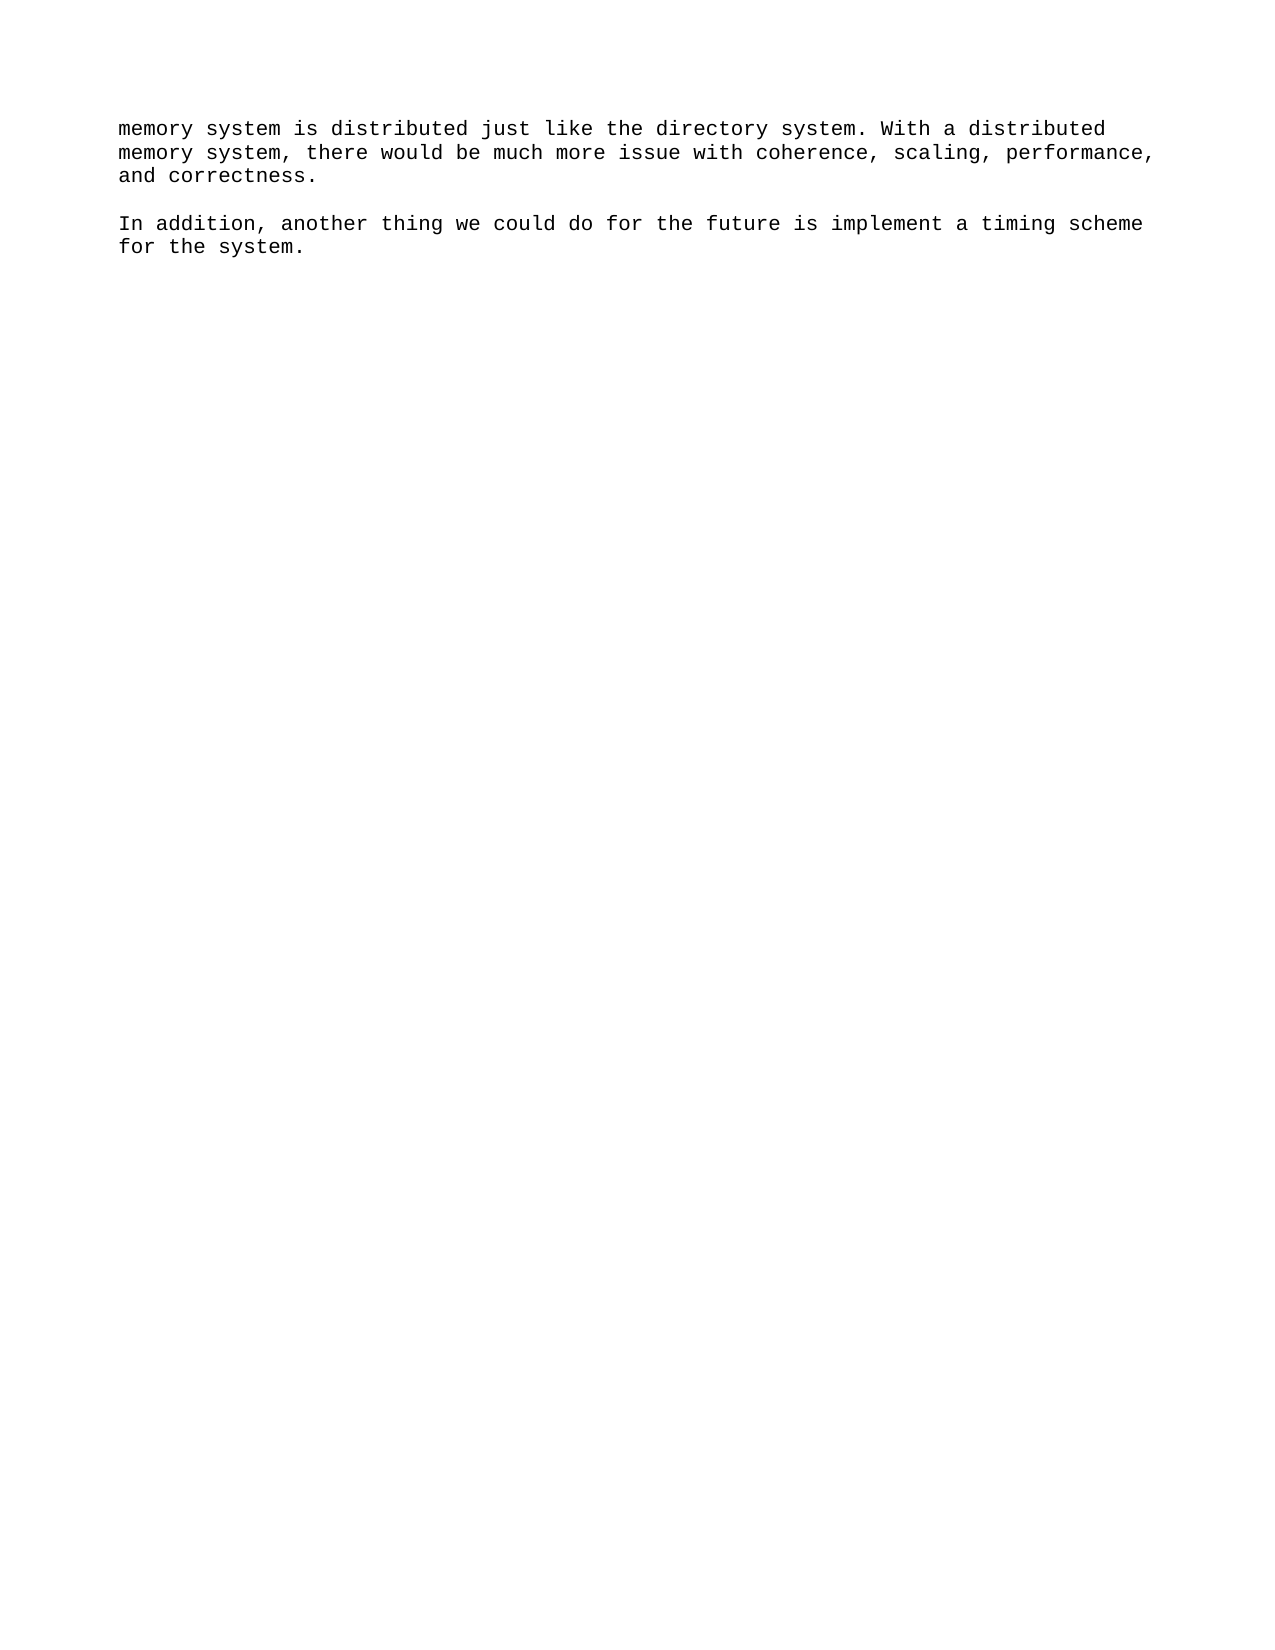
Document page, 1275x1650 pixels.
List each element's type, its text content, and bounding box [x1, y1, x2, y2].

text memory system is distributed just like the directory system. With a distributed memory system, there would be much more issue with coherence, scaling, performance, and correctness. [118, 118, 1157, 189]
text In addition, another thing we could do for the future is implement a timing scheme for the system. [118, 213, 1157, 260]
